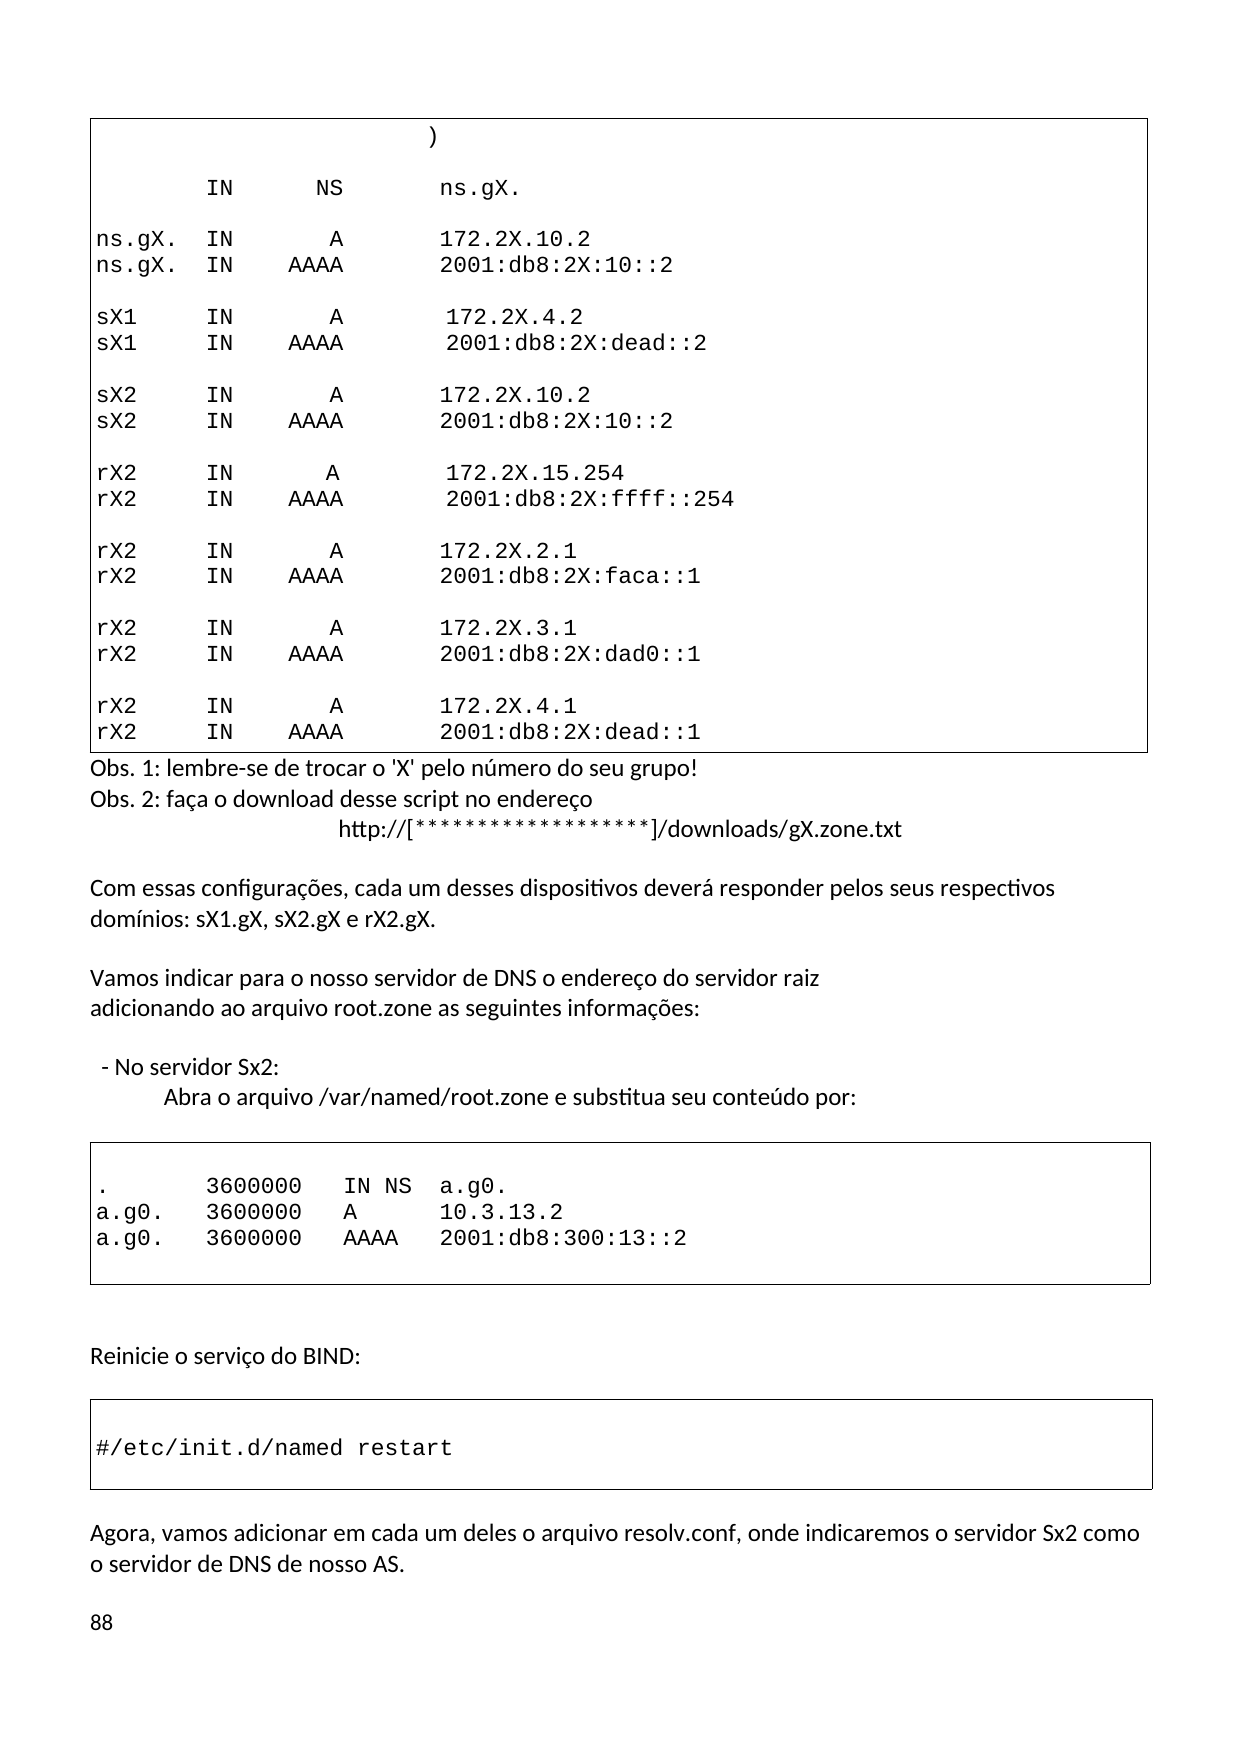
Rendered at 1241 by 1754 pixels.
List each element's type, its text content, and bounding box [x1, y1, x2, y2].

text Abra o arquivo /var/named/root.zone e substitua seu conteúdo por: [90, 1081, 1150, 1112]
text http://[*******************]/downloads/gX.zone.txt [90, 813, 1150, 844]
text adicionando ao arquivo root.zone as seguintes informações: [90, 992, 1150, 1023]
text Obs. 1: lembre-se de trocar o 'X' pelo número do seu grupo! [90, 752, 1150, 783]
table_header ) IN NS ns.gX. ns.gX. IN A 172.2X.10.2 ns.gX. IN AAAA 2001:db8:2X:10::2 sX1 IN A 172.2X.4.2 sX1 IN AAAA 2001:db8:2X:dead::2 sX2 IN A 172.2X.10.2 sX2 IN AAAA 2001:db8:2X:10::2 rX2 IN A 172.2X.15.254 rX2 IN AAAA 2001:db8:2X:ffff::254 rX2 IN A 172.2X.2.1 rX2 IN AAAA 2001:db8:2X:faca::1 rX2 IN A 172.2X.3.1 rX2 IN AAAA 2001:db8:2X:dad0::1 rX2 IN A 172.2X.4.1 rX2 IN AAAA 2001:db8:2X:dead::1 [91, 119, 1147, 752]
text Com essas configurações, cada um desses dispositivos deverá responder pelos seus respectivos domínios: sX1.gX, sX2.gX e rX2.gX. [90, 873, 1150, 934]
table_header #/etc/init.d/named restart [91, 1400, 1152, 1489]
text Reinicie o serviço do BIND: [90, 1340, 1150, 1371]
text Vamos indicar para o nosso servidor de DNS o endereço do servidor raiz [90, 962, 1150, 992]
text Obs. 2: faça o download desse script no endereço [90, 783, 1150, 813]
text - No servidor Sx2: [90, 1051, 1150, 1081]
text Agora, vamos adicionar em cada um deles o arquivo resolv.conf, onde indicaremos o servidor Sx2 como o servidor de DNS de nosso AS. [90, 1517, 1150, 1578]
table_header . 3600000 IN NS a.g0. a.g0. 3600000 A 10.3.13.2 a.g0. 3600000 AAAA 2001:db8:300:13::2 [91, 1143, 1150, 1283]
